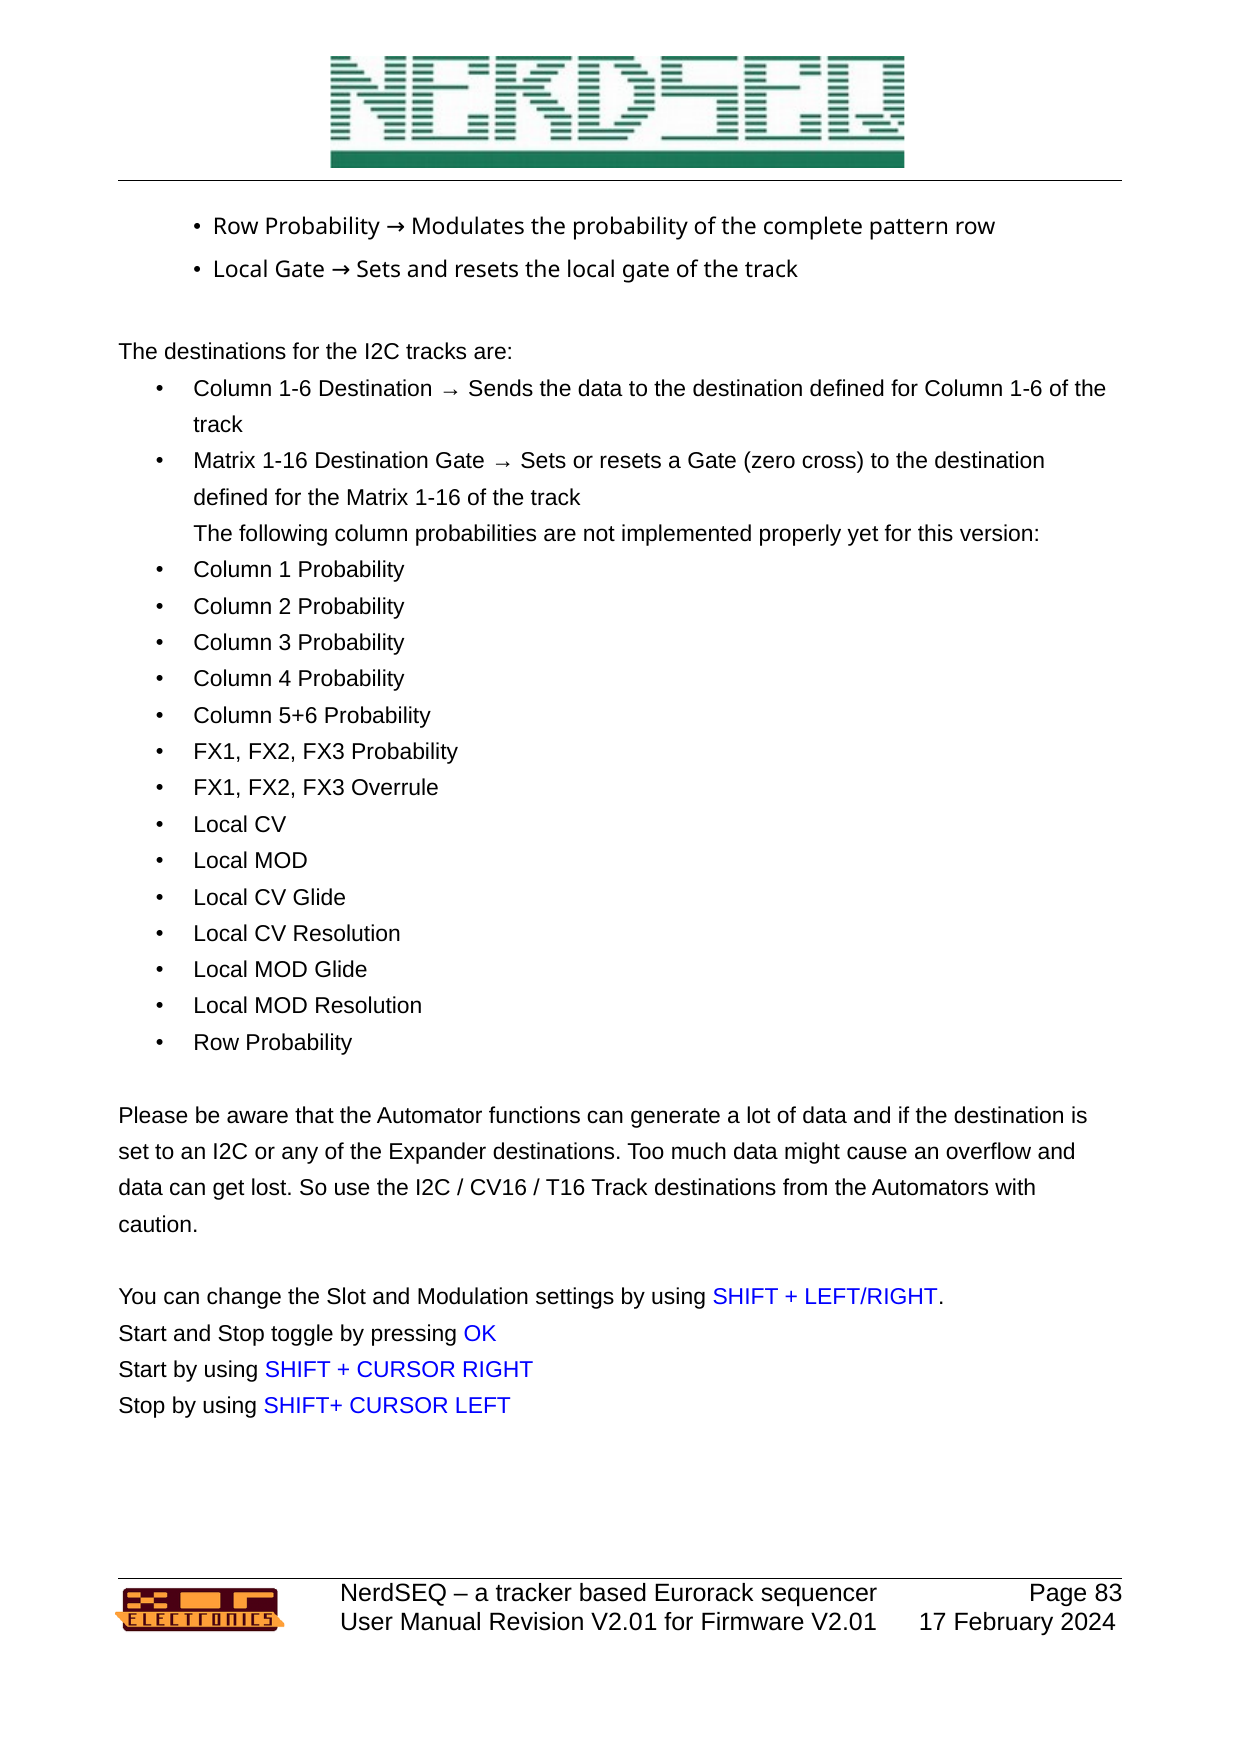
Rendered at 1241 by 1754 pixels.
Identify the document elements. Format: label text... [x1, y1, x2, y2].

list The following column probabilities are not implemented properly yet for this version: [156, 520, 1122, 546]
list Column 5+6 Probability [156, 702, 1122, 728]
list Column 2 Probability [156, 593, 1122, 619]
list Local CV Resolution [156, 920, 1122, 946]
text Please be aware that the Automator functions can generate a lot of data and if the destination is set to an I2C or any of the Expander destinations. Too much data might cause an overflow and data can get lost. So use the I2C / CV16 / T16 Track destinations from the Automators with caution. [118, 1102, 1122, 1237]
list Column 1-6 Destination → Sends the data to the destination defined for Column 1-6 of the track [156, 374, 1122, 437]
text • Local Gate → Sets and resets the local gate of the track [193, 253, 1122, 284]
text • Row Probability → Modulates the probability of the complete pattern row [193, 209, 1122, 241]
list Local MOD [156, 847, 1122, 873]
text Stop by using SHIFT+ CURSOR LEFT [118, 1392, 1122, 1419]
list Local MOD Glide [156, 956, 1122, 982]
picture [115, 1584, 285, 1634]
list Column 3 Probability [156, 629, 1122, 655]
text Start by using SHIFT + CURSOR RIGHT [118, 1356, 1122, 1382]
text You can change the Slot and Modulation settings by using SHIFT + LEFT/RIGHT. [118, 1283, 1122, 1310]
list Matrix 1-16 Destination Gate → Sets or resets a Gate (zero cross) to the destination defined for the Matrix 1-16 of the track [156, 447, 1122, 510]
picture [330, 56, 905, 168]
list FX1, FX2, FX3 Overrule [156, 774, 1122, 801]
list Local CV Glide [156, 883, 1122, 910]
list Local CV [156, 811, 1122, 837]
list Local MOD Resolution [156, 992, 1122, 1019]
list Column 1 Probability [156, 556, 1122, 583]
list Column 4 Probability [156, 665, 1122, 692]
list FX1, FX2, FX3 Probability [156, 738, 1122, 764]
text Start and Stop toggle by pressing OK [118, 1320, 1122, 1346]
text The destinations for the I2C tracks are: [118, 338, 1122, 364]
list Row Probability [156, 1029, 1122, 1055]
